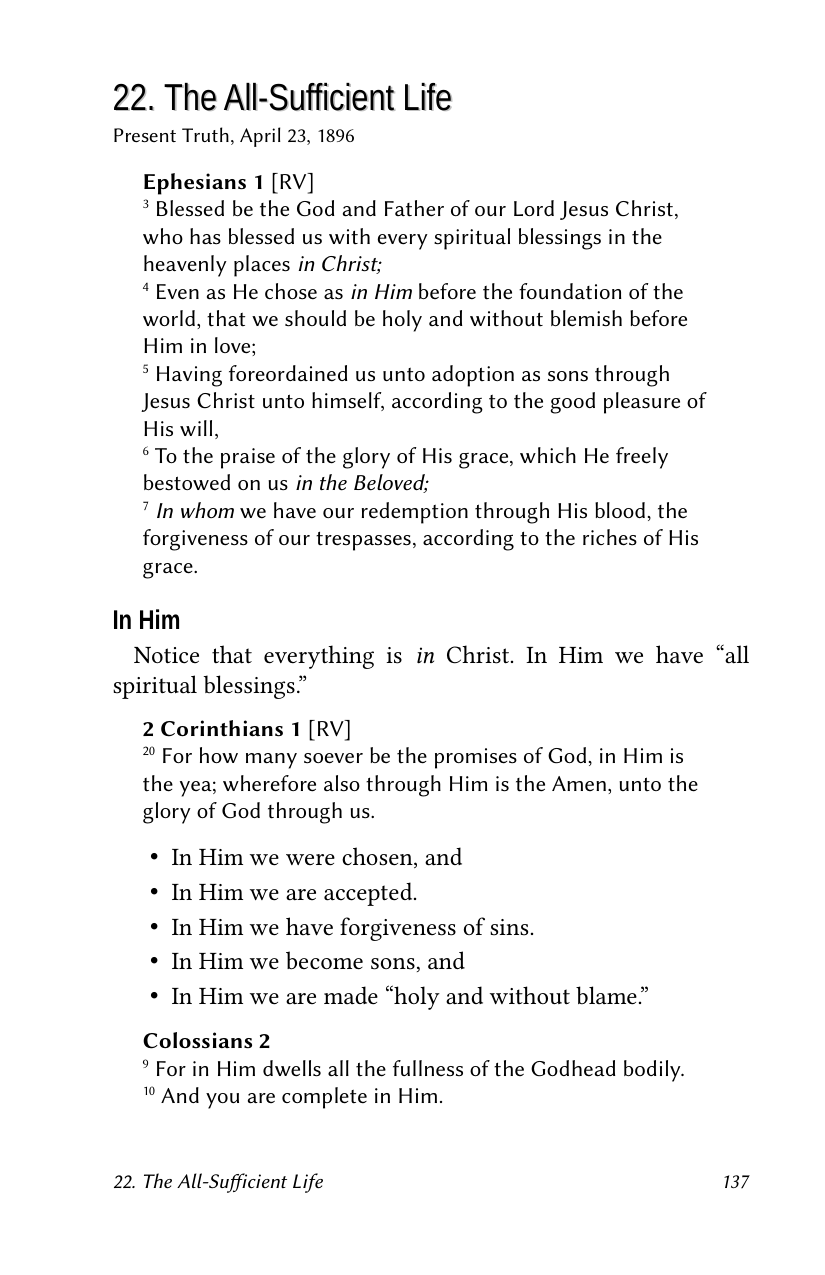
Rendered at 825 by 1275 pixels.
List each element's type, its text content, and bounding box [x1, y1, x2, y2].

text 4 Even as He chose as in Him before the foundation of the world, that we should be holy and without blemish before Him in love; [142, 278, 720, 359]
text 5 Having foreordained us unto adoption as sons through Jesus Christ unto himself, according to the good pleasure of His will, [142, 361, 720, 442]
text Present Truth, April 23, 1896 [112, 124, 750, 148]
subtitle In Him [112, 604, 750, 635]
text Ephesians 1 [RV] [142, 169, 750, 195]
text 6 To the praise of the glory of His grace, which He freely bestowed on us in the Beloved; [142, 443, 720, 496]
text 20 For how many soever be the promises of God, in Him is the yea; wherefore also through Him is the Amen, unto the glory of God through us. [142, 743, 720, 824]
text Colossians 2 [142, 1028, 750, 1054]
text 9 For in Him dwells all the fullness of the Godhead bodily. [142, 1056, 720, 1082]
list In Him we have forgiveness of sins. [150, 913, 750, 941]
title The All-Sufficient Life [112, 75, 750, 118]
list In Him we become sons, and [150, 947, 750, 976]
list In Him we were chosen, and [150, 843, 750, 872]
text 3 Blessed be the God and Father of our Lord Jesus Christ, who has blessed us with every spiritual blessings in the heavenly places in Christ; [142, 196, 720, 277]
text 7 In whom we have our redemption through His blood, the forgiveness of our trespasses, according to the riches of His grace. [142, 498, 720, 579]
list In Him we are accepted. [150, 878, 750, 907]
text 2 Corinthians 1 [RV] [142, 716, 750, 742]
list In Him we are made “holy and without blame.” [150, 982, 750, 1010]
text 10 And you are complete in Him. [142, 1083, 720, 1109]
text Notice that everything is in Christ. In Him we have “all spiritual blessings.” [112, 641, 750, 699]
